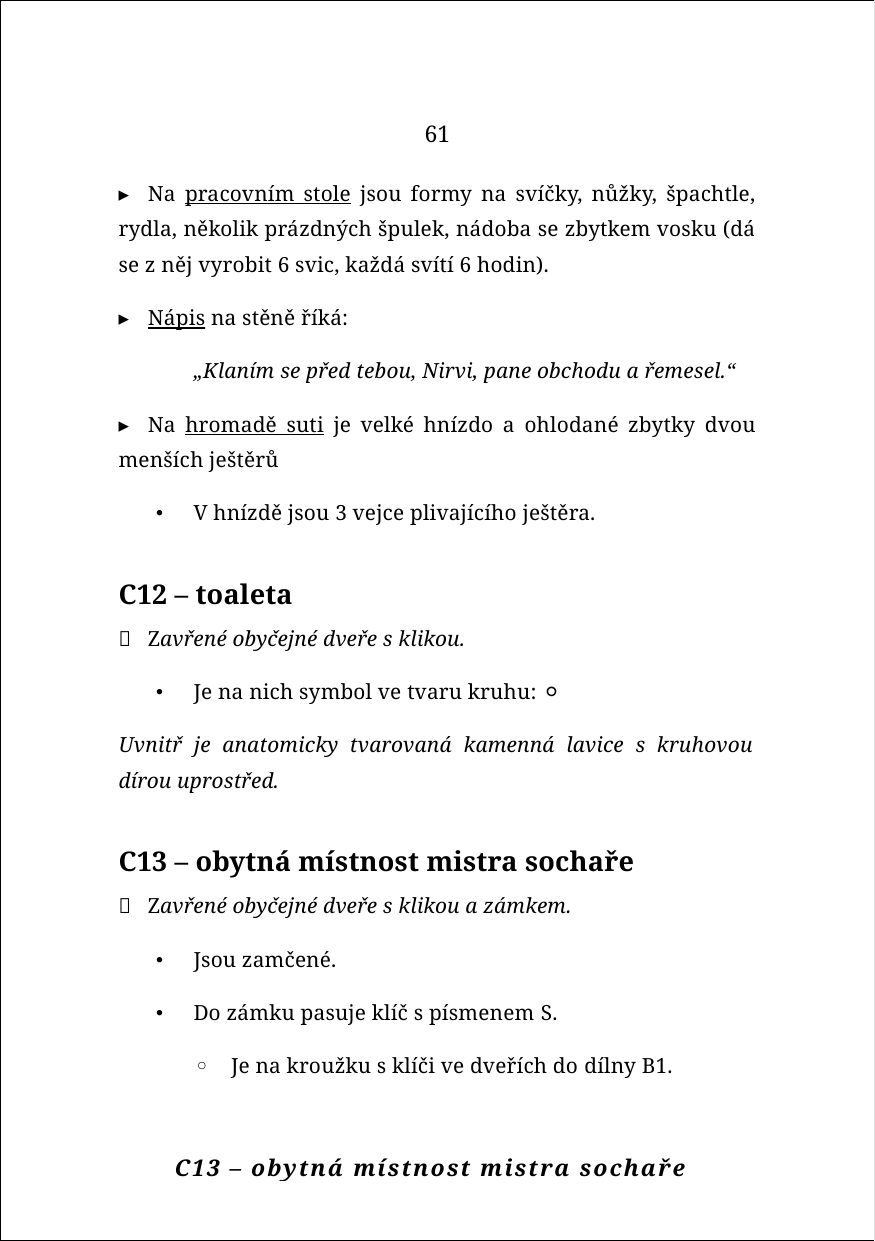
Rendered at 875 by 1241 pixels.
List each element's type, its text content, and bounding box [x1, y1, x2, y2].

list Do zámku pasuje klíč s písmenem S. [156, 998, 756, 1026]
text ▸ Na pracovním stole jsou formy na svíčky, nůžky, špachtle, rydla, několik prázdných špulek, nádoba se zbytkem vosku (dá se z něj vyrobit 6 svic, každá svítí 6 hodin). [118, 179, 756, 278]
list „Klaním se před tebou, Nirvi, pane obchodu a řemesel.“ [156, 356, 756, 385]
list V hnízdě jsou 3 vejce plivajícího ještěra. [156, 498, 756, 527]
text ▸ Na hromadě suti je velké hnízdo a ohlodané zbytky dvou menších ještěrů [118, 410, 756, 474]
text 🚪 Zavřené obyčejné dveře s klikou. [118, 624, 756, 652]
text ▸ Nápis na stěně říká: [118, 303, 756, 332]
list Je na kroužku s klíči ve dveřích do dílny B1. [193, 1051, 756, 1079]
text Uvnitř je anatomicky tvarovaná kamenná lavice s kruhovou dírou uprostřed. [118, 730, 756, 794]
list Jsou zamčené. [156, 945, 756, 973]
list Je na nich symbol ve tvaru kruhu: ⚪ [156, 677, 756, 706]
subtitle C13 – obytná místnost mistra sochaře [118, 843, 756, 880]
text 🚪 Zavřené obyčejné dveře s klikou a zámkem. [118, 891, 756, 920]
subtitle C12 – toaleta [118, 575, 756, 612]
